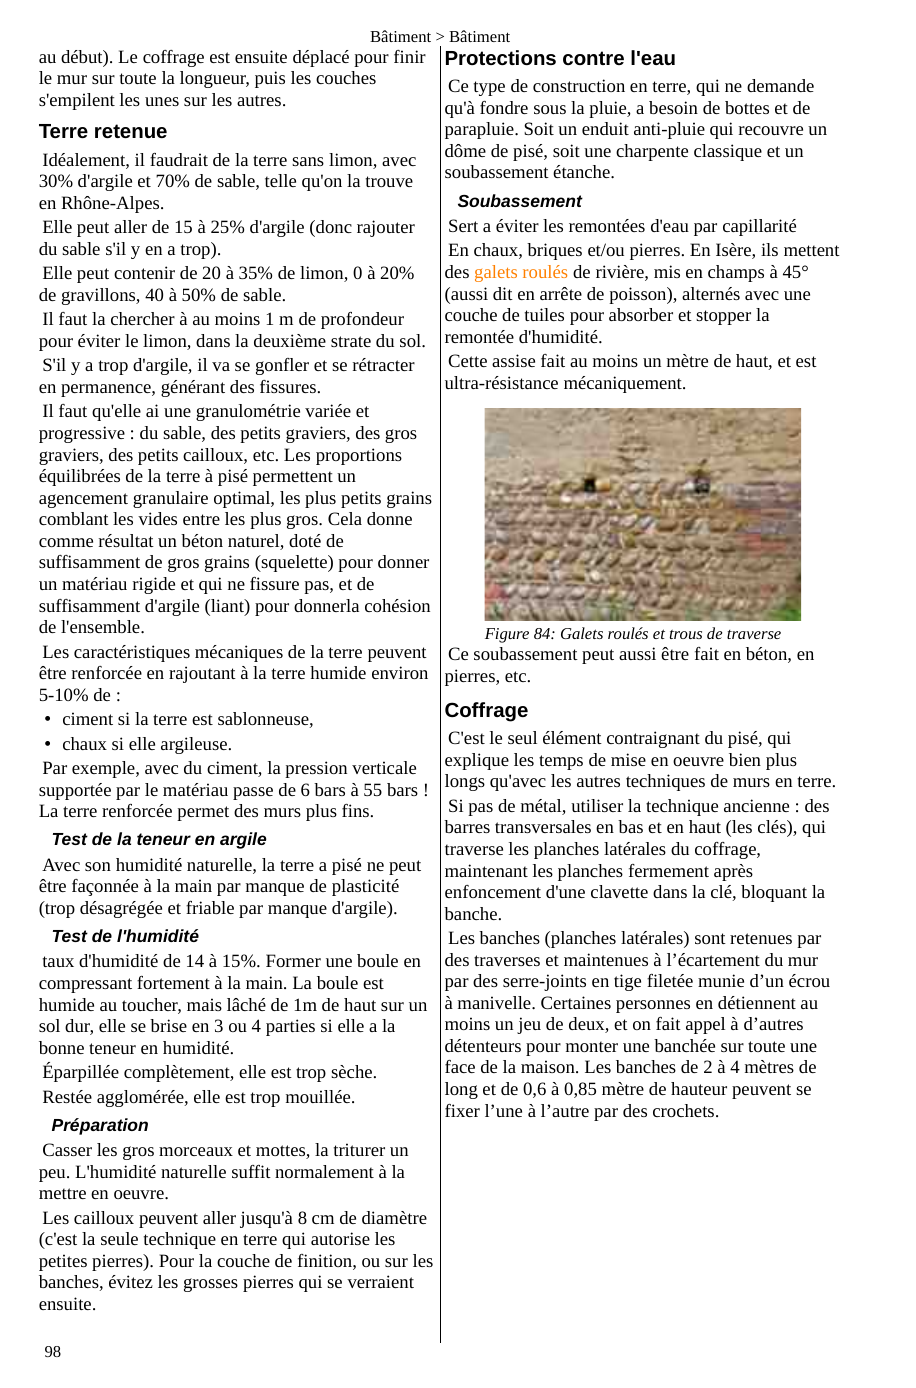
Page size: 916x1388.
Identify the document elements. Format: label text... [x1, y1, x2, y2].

text Elle peut contenir de 20 à 35% de limon, 0 à 20% de gravillons, 40 à 50% de sable. [38, 262, 436, 305]
text Avec son humidité naturelle, la terre a pisé ne peut être façonnée à la main par manque de plasticité (trop désagrégée et friable par manque d'argile). [38, 854, 436, 918]
picture [484, 408, 802, 621]
text Cette assise fait au moins un mètre de haut, et est ultra-résistance mécaniquement. [444, 350, 841, 393]
list chaux si elle argileuse. [44, 733, 436, 754]
text Sert a éviter les remontées d'eau par capillarité [444, 215, 841, 236]
subtitle Coffrage [444, 698, 841, 721]
text Elle peut aller de 15 à 25% d'argile (donc rajouter du sable s'il y en a trop). [38, 216, 436, 259]
text S'il y a trop d'argile, il va se gonfler et se rétracter en permanence, générant des fissures. [38, 354, 436, 397]
text Figure 84: Galets roulés et trous de traverse [484, 621, 801, 643]
text Restée agglomérée, elle est trop mouillée. [38, 1086, 436, 1107]
subtitle Terre retenue [38, 119, 436, 143]
subtitle Test de l'humidité [51, 926, 436, 946]
subtitle Soubassement [457, 191, 841, 211]
text au début). Le coffrage est ensuite déplacé pour finir le mur sur toute la longueur, puis les couches s'empilent les unes sur les autres. [38, 46, 436, 110]
text C'est le seul élément contraignant du pisé, qui explique les temps de mise en oeuvre bien plus longs qu'avec les autres techniques de murs en terre. [444, 727, 841, 792]
text Éparpillée complètement, elle est trop sèche. [38, 1061, 436, 1083]
subtitle Préparation [51, 1115, 436, 1135]
text Les caractéristiques mécaniques de la terre peuvent être renforcée en rajoutant à la terre humide environ 5-10% de : [38, 641, 436, 705]
text Casser les gros morceaux et mottes, la triturer un peu. L'humidité naturelle suffit normalement à la mettre en oeuvre. [38, 1139, 436, 1204]
text Les banches (planches latérales) sont retenues par des traverses et maintenues à l’écartement du mur par des serre-joints en tige filetée munie d’un écrou à manivelle. Certaines personnes en détiennent au moins un jeu de deux, et on fait appel à d’autres détenteurs pour monter une banchée sur toute une face de la maison. Les banches de 2 à 4 mètres de long et de 0,6 à 0,85 mètre de hauteur peuvent se fixer l’une à l’autre par des crochets. [444, 927, 841, 1121]
text En chaux, briques et/ou pierres. En Isère, ils mettent des galets roulés de rivière, mis en champs à 45° (aussi dit en arrête de poisson), alternés avec une couche de tuiles pour absorber et stopper la remontée d'humidité. [444, 239, 841, 347]
text Ce type de construction en terre, qui ne demande qu'à fondre sous la pluie, a besoin de bottes et de parapluie. Soit un enduit anti-pluie qui recouvre un dôme de pisé, soit une charpente classique et un soubassement étanche. [444, 75, 841, 183]
text Ce soubassement peut aussi être fait en béton, en pierres, etc. [444, 621, 841, 686]
text Il faut qu'elle ai une granulométrie variée et progressive : du sable, des petits graviers, des gros graviers, des petits cailloux, etc. Les proportions équilibrées de la terre à pisé permettent un agencement granulaire optimal, les plus petits grains comblant les vides entre les plus gros. Cela donne comme résultat un béton naturel, doté de suffisamment de gros grains (squelette) pour donner un matériau rigide et qui ne fissure pas, et de suffisamment d'argile (liant) pour donnerla cohésion de l'ensemble. [38, 400, 436, 638]
text Idéalement, il faudrait de la terre sans limon, avec 30% d'argile et 70% de sable, telle qu'on la trouve en Rhône-Alpes. [38, 149, 436, 213]
text Les cailloux peuvent aller jusqu'à 8 cm de diamètre (c'est la seule technique en terre qui autorise les petites pierres). Pour la couche de finition, ou sur les banches, évitez les grosses pierres qui se verraient ensuite. [38, 1207, 436, 1314]
text taux d'humidité de 14 à 15%. Former une boule en compressant fortement à la main. La boule est humide au toucher, mais lâché de 1m de haut sur un sol dur, elle se brise en 3 ou 4 parties si elle a la bonne teneur en humidité. [38, 950, 436, 1058]
text Si pas de métal, utiliser la technique ancienne : des barres transversales en bas et en haut (les clés), qui traverse les planches latérales du coffrage, maintenant les planches fermement après enfoncement d'une clavette dans la clé, bloquant la banche. [444, 795, 841, 924]
list ciment si la terre est sablonneuse, [44, 708, 436, 730]
subtitle Test de la teneur en argile [51, 829, 436, 849]
text Par exemple, avec du ciment, la pression verticale supportée par le matériau passe de 6 bars à 55 bars ! La terre renforcée permet des murs plus fins. [38, 757, 436, 822]
text Il faut la chercher à au moins 1 m de profondeur pour éviter le limon, dans la deuxième strate du sol. [38, 308, 436, 351]
subtitle Protections contre l'eau [444, 46, 841, 69]
